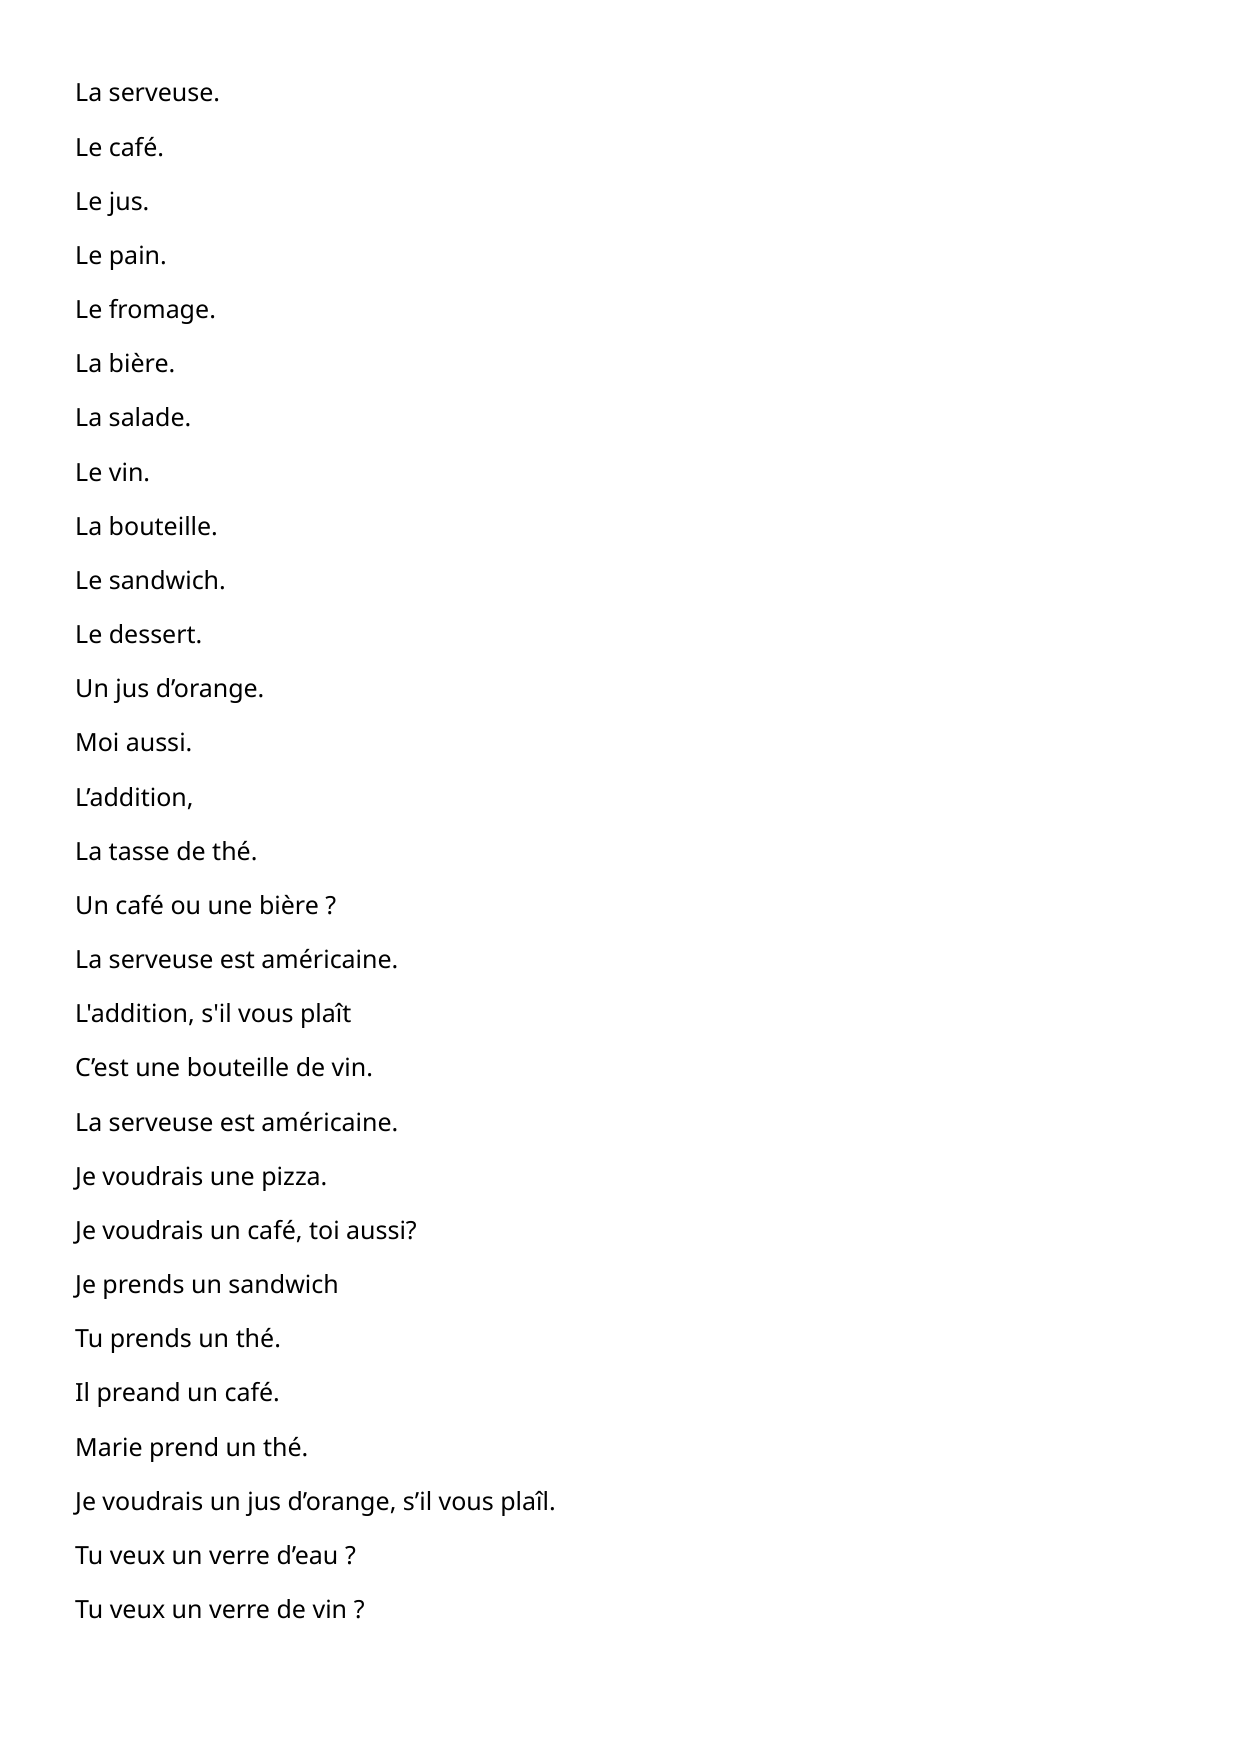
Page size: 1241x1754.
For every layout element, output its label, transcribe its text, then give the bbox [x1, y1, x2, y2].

text Le fromage. [75, 292, 1165, 326]
text La bouteille. [75, 508, 1165, 542]
text Je voudrais une pizza. [75, 1158, 1165, 1192]
text Le café. [75, 129, 1165, 163]
text La tasse de thé. [75, 833, 1165, 867]
text Moi aussi. [75, 725, 1165, 759]
text Le dessert. [75, 617, 1165, 651]
text La bière. [75, 346, 1165, 380]
text La serveuse est américaine. [75, 942, 1165, 976]
text Il preand un café. [75, 1375, 1165, 1409]
text C’est une bouteille de vin. [75, 1050, 1165, 1084]
text Tu veux un verre d’eau ? [75, 1537, 1165, 1572]
text Je voudrais un jus d’orange, s’il vous plaîl. [75, 1483, 1165, 1517]
text La serveuse. [75, 75, 1165, 109]
text Tu veux un verre de vin ? [75, 1592, 1165, 1626]
text La serveuse est américaine. [75, 1104, 1165, 1138]
text Un café ou une bière ? [75, 887, 1165, 922]
text Un jus d’orange. [75, 671, 1165, 705]
text Le pain. [75, 237, 1165, 272]
text L’addition, [75, 779, 1165, 813]
text Je voudrais un café, toi aussi? [75, 1212, 1165, 1247]
text L'addition, s'il vous plaît [75, 996, 1165, 1030]
text Le sandwich. [75, 562, 1165, 597]
text Le vin. [75, 454, 1165, 488]
text Marie prend un thé. [75, 1429, 1165, 1463]
text Le jus. [75, 183, 1165, 217]
text Tu prends un thé. [75, 1321, 1165, 1355]
text Je prends un sandwich [75, 1267, 1165, 1301]
text La salade. [75, 400, 1165, 434]
